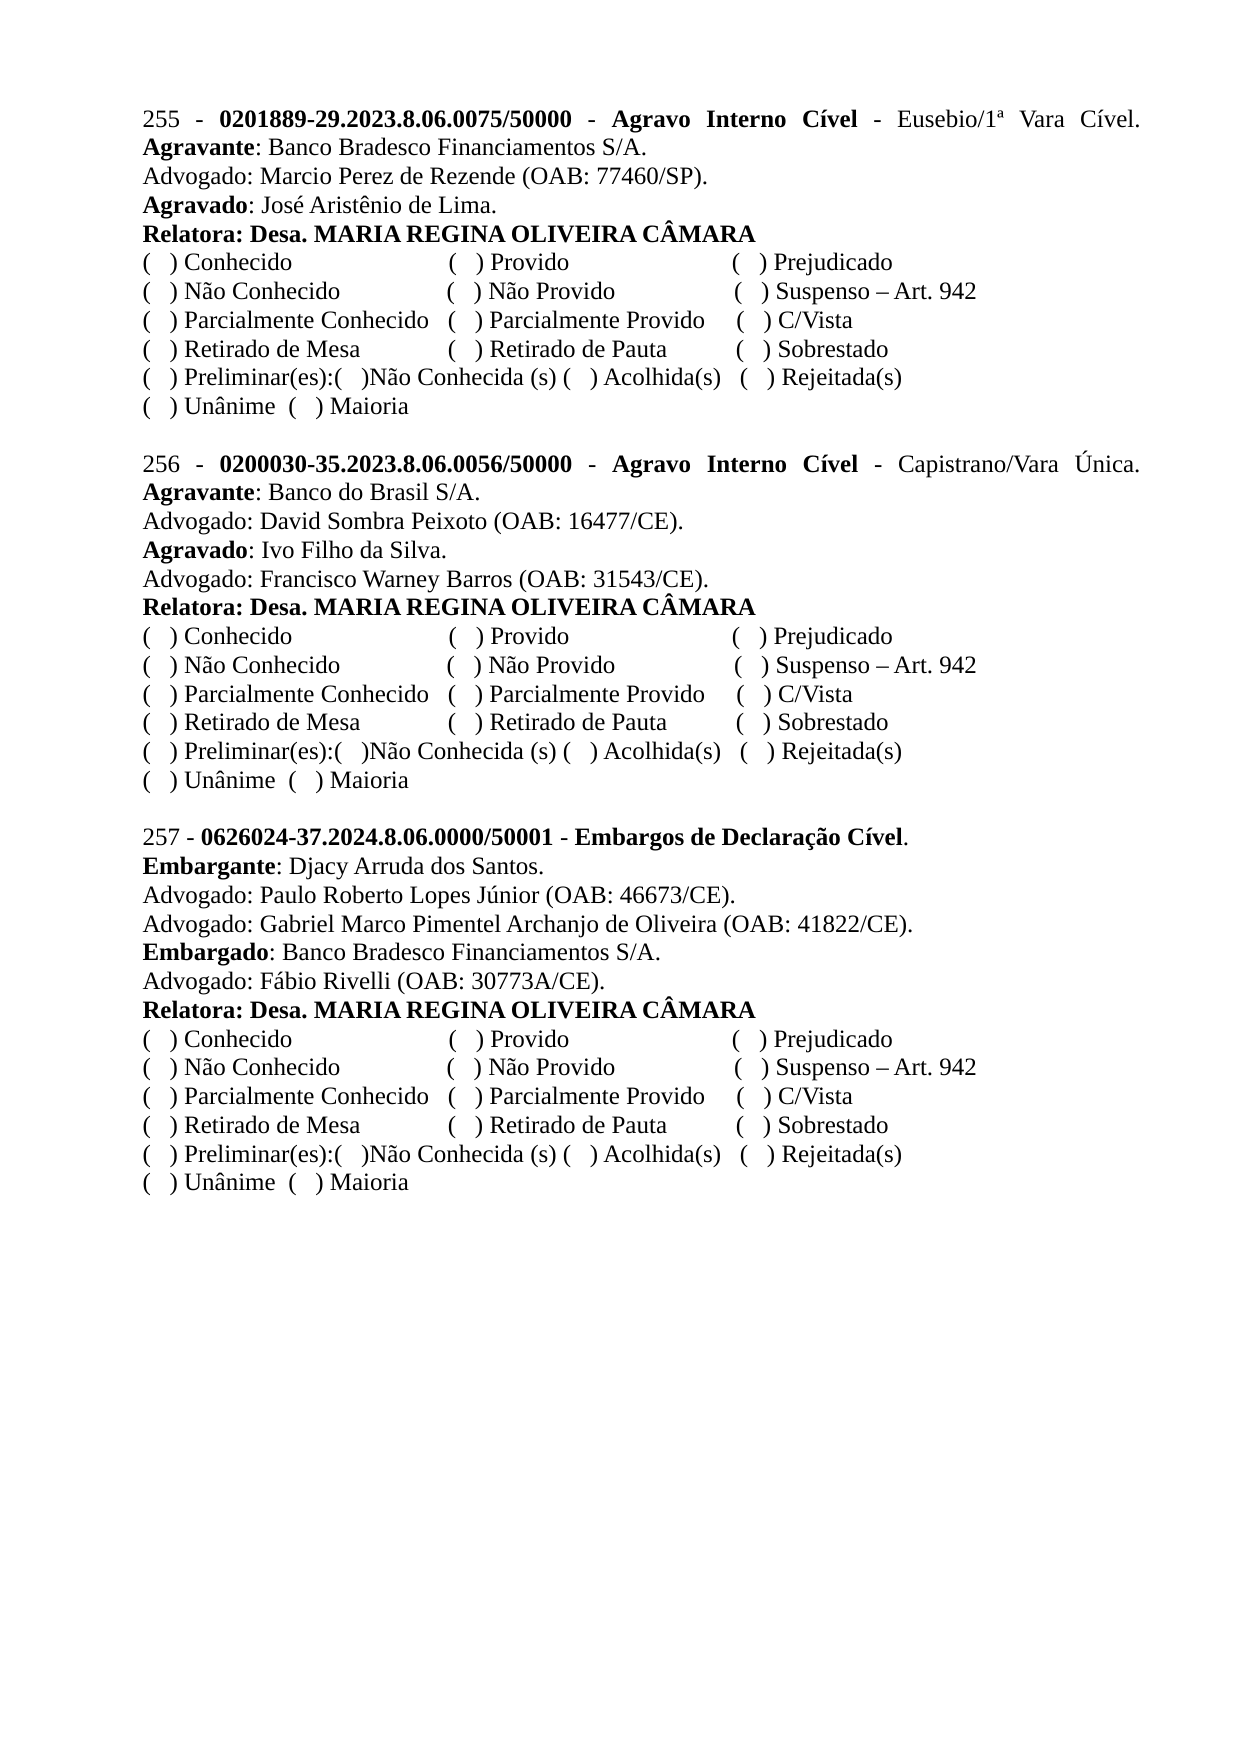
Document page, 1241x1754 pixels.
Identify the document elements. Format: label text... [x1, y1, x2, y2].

text Advogado: Fábio Rivelli (OAB: 30773A/CE). [142, 966, 1141, 995]
text ( ) Retirado de Mesa ( ) Retirado de Pauta ( ) Sobrestado [142, 334, 1158, 362]
text Advogado: Francisco Warney Barros (OAB: 31543/CE). [142, 564, 1141, 592]
text Relatora: Desa. MARIA REGINA OLIVEIRA CÂMARA [142, 219, 1141, 247]
text ( ) Parcialmente Conhecido ( ) Parcialmente Provido ( ) C/Vista [142, 679, 1158, 707]
text ( ) Parcialmente Conhecido ( ) Parcialmente Provido ( ) C/Vista [142, 305, 1158, 334]
text ( ) Unânime ( ) Maioria [142, 391, 1158, 420]
text Advogado: Paulo Roberto Lopes Júnior (OAB: 46673/CE). [142, 880, 1141, 909]
text Relatora: Desa. MARIA REGINA OLIVEIRA CÂMARA [142, 592, 1141, 621]
text ( ) Preliminar(es):( )Não Conhecida (s) ( ) Acolhida(s) ( ) Rejeitada(s) [142, 736, 1158, 765]
text ( ) Retirado de Mesa ( ) Retirado de Pauta ( ) Sobrestado [142, 707, 1158, 736]
text ( ) Não Conhecido ( ) Não Provido ( ) Suspenso – Art. 942 [142, 1052, 1158, 1081]
text ( ) Conhecido ( ) Provido ( ) Prejudicado [142, 1024, 1141, 1052]
text Advogado: David Sombra Peixoto (OAB: 16477/CE). [142, 506, 1141, 535]
text Embargado: Banco Bradesco Financiamentos S/A. [142, 937, 1141, 966]
text Advogado: Marcio Perez de Rezende (OAB: 77460/SP). [142, 161, 1141, 190]
text 257 - 0626024-37.2024.8.06.0000/50001 - Embargos de Declaração Cível. [142, 822, 1141, 851]
text Advogado: Gabriel Marco Pimentel Archanjo de Oliveira (OAB: 41822/CE). [142, 909, 1141, 937]
text ( ) Não Conhecido ( ) Não Provido ( ) Suspenso – Art. 942 [142, 650, 1158, 679]
text ( ) Unânime ( ) Maioria [142, 765, 1158, 794]
text ( ) Preliminar(es):( )Não Conhecida (s) ( ) Acolhida(s) ( ) Rejeitada(s) [142, 362, 1158, 391]
text ( ) Conhecido ( ) Provido ( ) Prejudicado [142, 621, 1141, 650]
text ( ) Preliminar(es):( )Não Conhecida (s) ( ) Acolhida(s) ( ) Rejeitada(s) [142, 1139, 1158, 1167]
text ( ) Unânime ( ) Maioria [142, 1167, 1158, 1196]
text ( ) Retirado de Mesa ( ) Retirado de Pauta ( ) Sobrestado [142, 1110, 1158, 1139]
text Embargante: Djacy Arruda dos Santos. [142, 851, 1141, 880]
text Agravado: José Aristênio de Lima. [142, 190, 1141, 219]
text ( ) Conhecido ( ) Provido ( ) Prejudicado [142, 247, 1141, 276]
text 256 - 0200030-35.2023.8.06.0056/50000 - Agravo Interno Cível - Capistrano/Vara Única. Agravante: Banco do Brasil S/A. [142, 449, 1141, 506]
text Relatora: Desa. MARIA REGINA OLIVEIRA CÂMARA [142, 995, 1141, 1024]
text ( ) Parcialmente Conhecido ( ) Parcialmente Provido ( ) C/Vista [142, 1081, 1158, 1110]
text ( ) Não Conhecido ( ) Não Provido ( ) Suspenso – Art. 942 [142, 276, 1158, 305]
text Agravado: Ivo Filho da Silva. [142, 535, 1141, 564]
text 255 - 0201889-29.2023.8.06.0075/50000 - Agravo Interno Cível - Eusebio/1ª Vara Cível. Agravante: Banco Bradesco Financiamentos S/A. [142, 104, 1141, 161]
